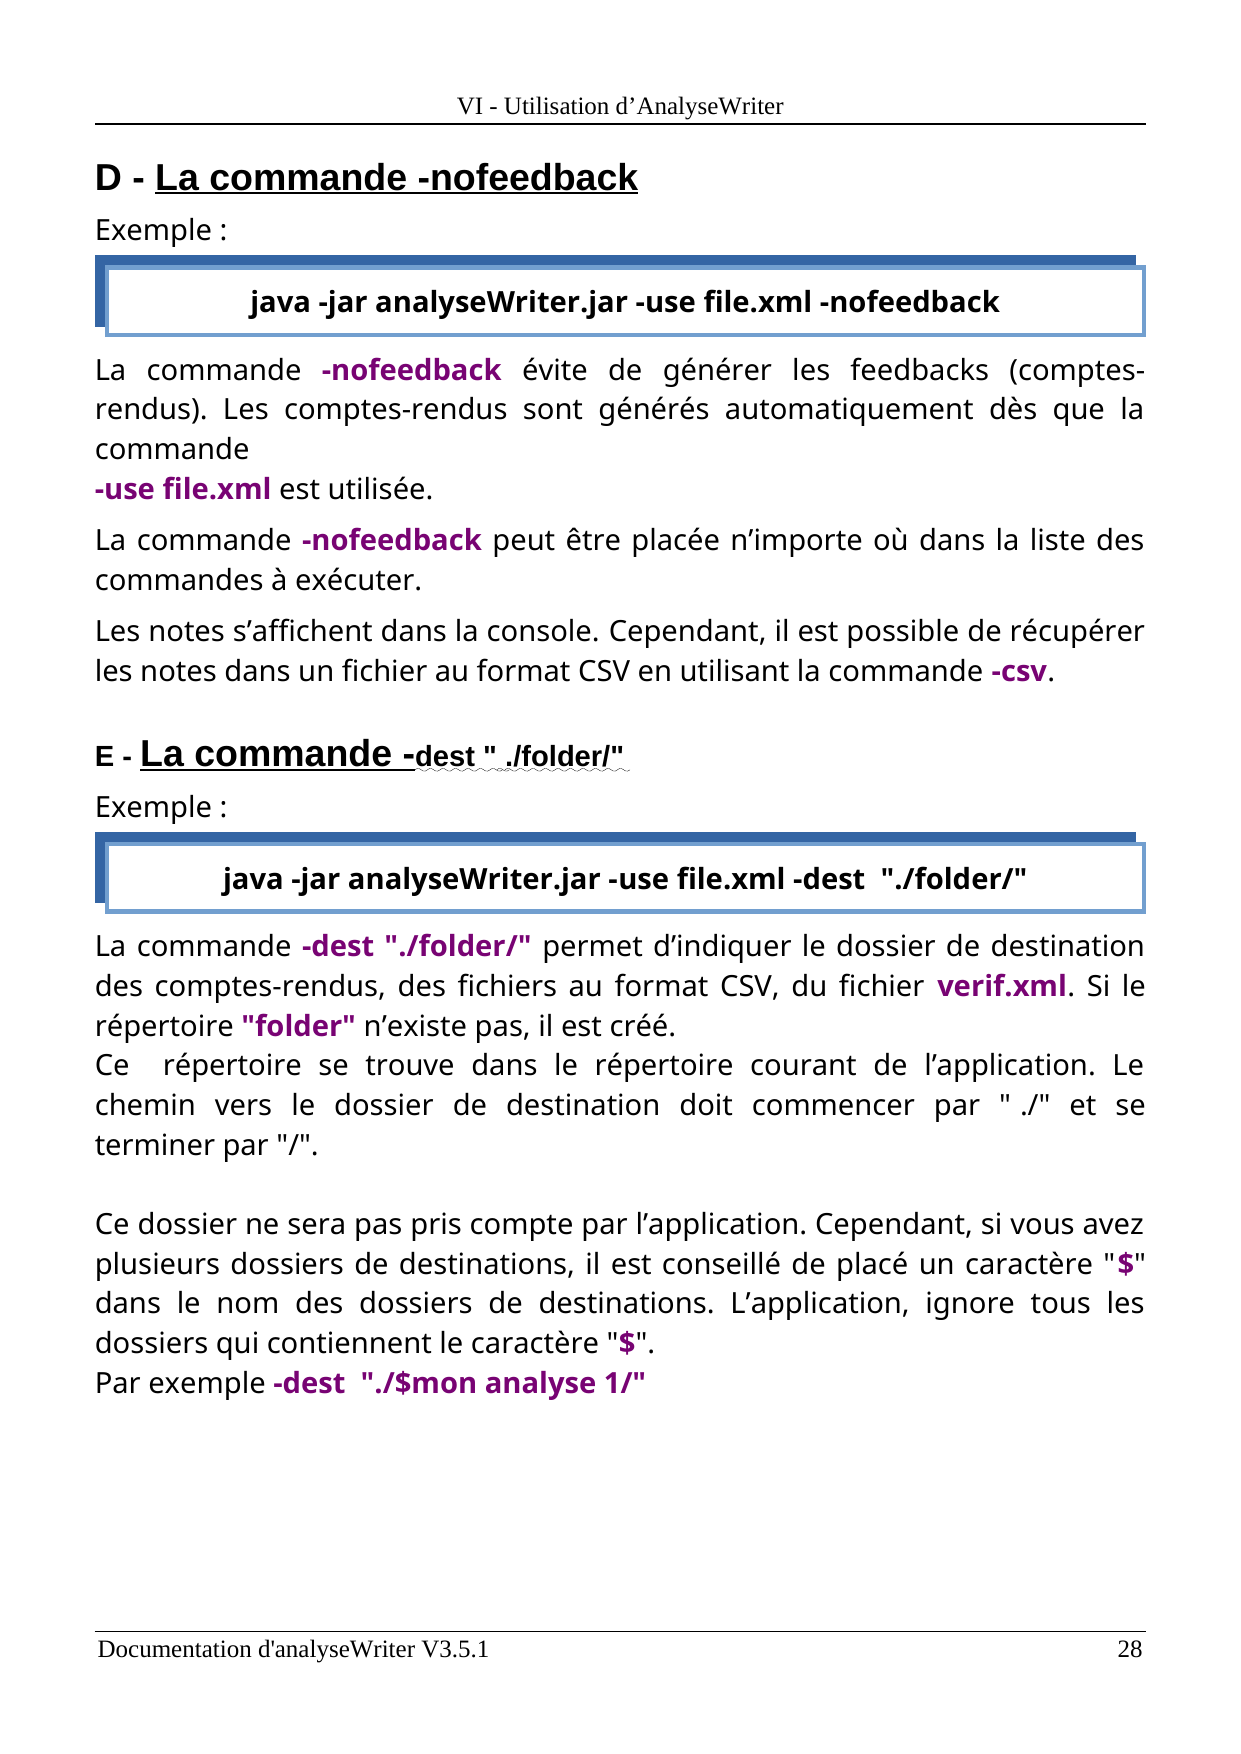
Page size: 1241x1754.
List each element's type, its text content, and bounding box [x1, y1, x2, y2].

text java -jar analyseWriter.jar -use file.xml -dest "./folder/" [109, 846, 1142, 909]
text Ce répertoire se trouve dans le répertoire courant de l’application. Le chemin vers le dossier de destination doit commencer par " ./" et se terminer par "/". [94, 1044, 1146, 1164]
text Les notes s’affichent dans la console. Cependant, il est possible de récupérer les notes dans un fichier au format CSV en utilisant la commande -csv. [94, 611, 1146, 690]
text Ce dossier ne sera pas pris compte par l’application. Cependant, si vous avez plusieurs dossiers de destinations, il est conseillé de placé un caractère "$" dans le nom des dossiers de destinations. L’application, ignore tous les dossiers qui contiennent le caractère "$". [94, 1203, 1146, 1362]
text Exemple : [94, 786, 1146, 826]
subtitle La commande -dest " ./folder/" [94, 731, 1146, 774]
subtitle La commande -nofeedback [94, 155, 1146, 198]
text La commande -nofeedback évite de générer les feedbacks (comptes-rendus). Les comptes-rendus sont générés automatiquement dès que la commande -use file.xml est utilisée. [94, 349, 1146, 508]
text La commande -dest "./folder/" permet d’indiquer le dossier de destination des comptes-rendus, des fichiers au format CSV, du fichier verif.xml. Si le répertoire "folder" n’existe pas, il est créé. [94, 926, 1146, 1044]
text java -jar analyseWriter.jar -use file.xml -nofeedback [109, 270, 1142, 333]
text La commande -nofeedback peut être placée n’importe où dans la liste des commandes à exécuter. [94, 519, 1146, 599]
text Exemple : [94, 209, 1146, 249]
text Par exemple -dest "./$mon analyse 1/" [94, 1362, 1146, 1402]
